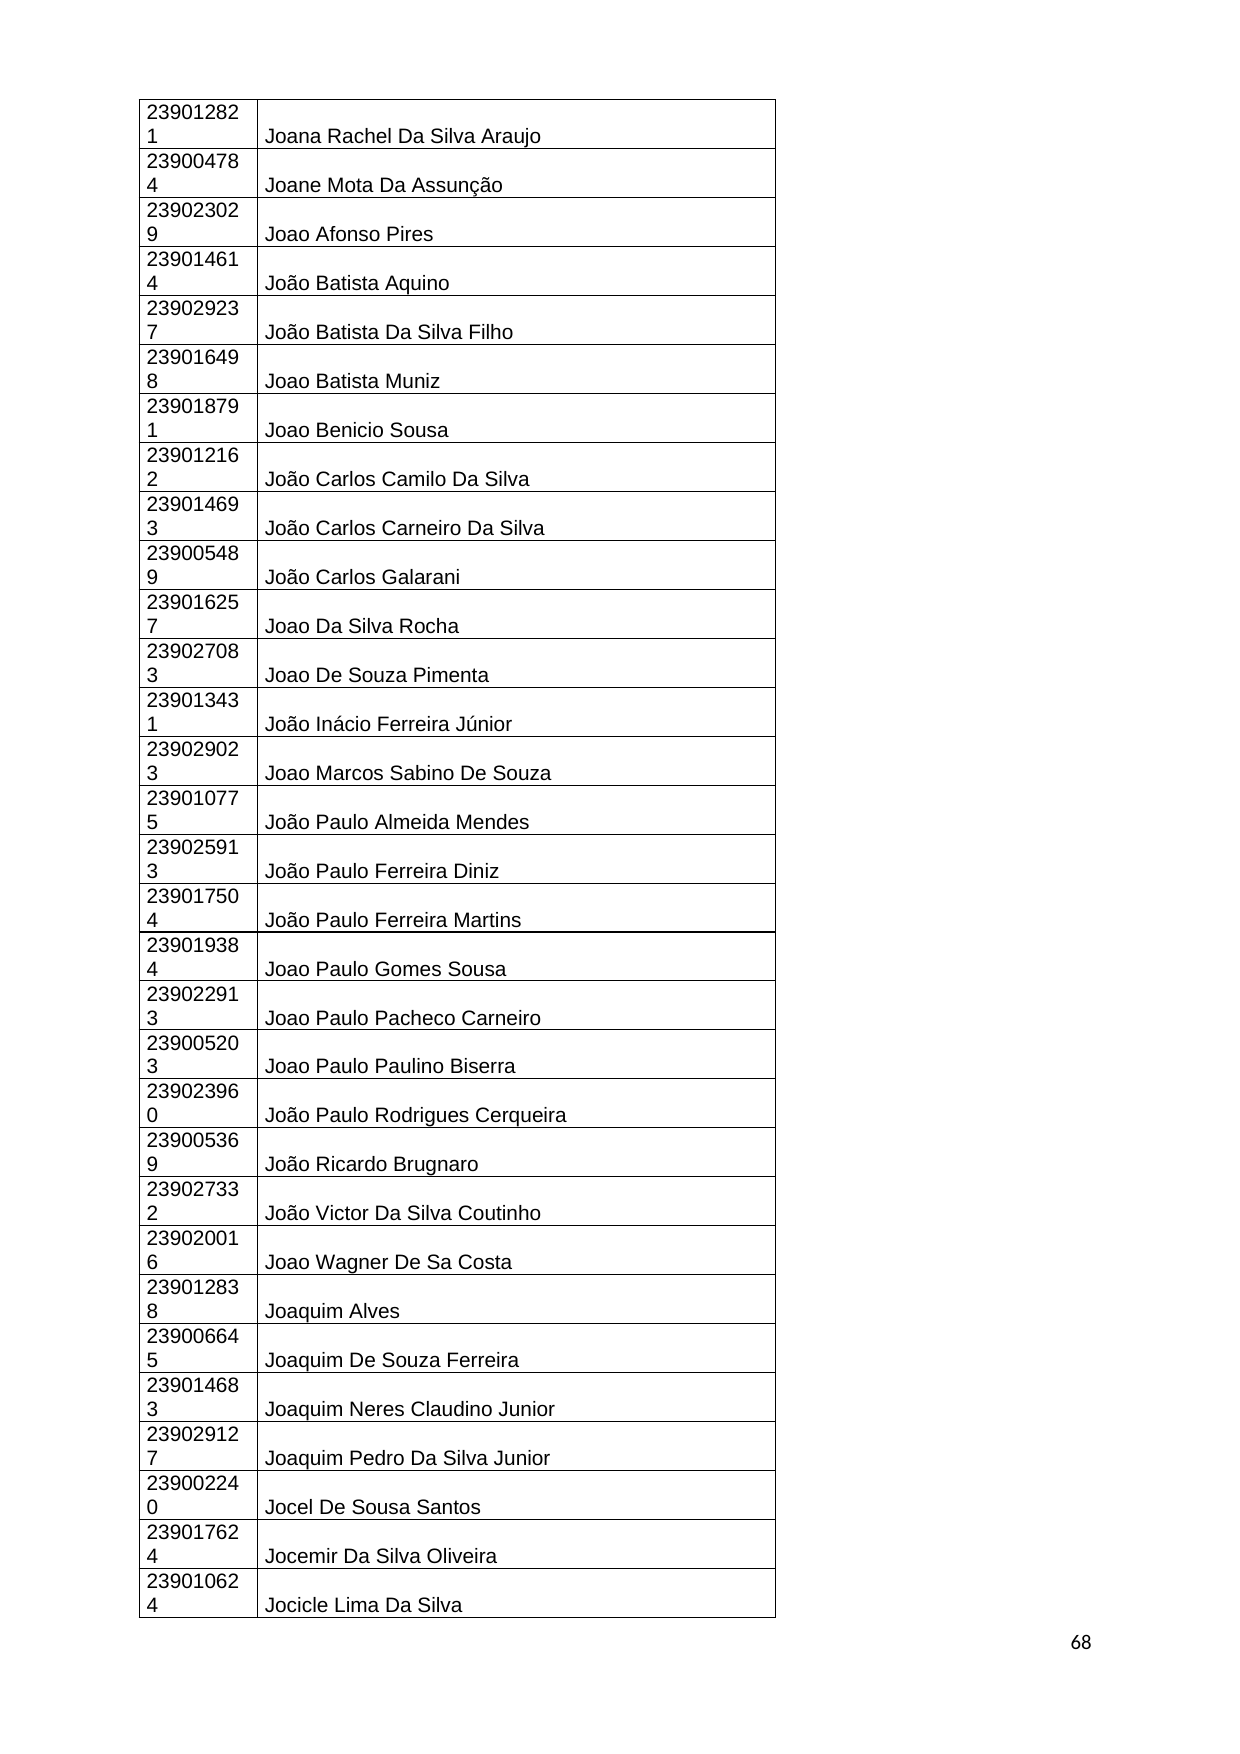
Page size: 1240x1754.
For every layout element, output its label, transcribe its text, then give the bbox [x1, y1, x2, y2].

table_cell João Batista Da Silva Filho [258, 296, 775, 344]
table_cell Joaquim Pedro Da Silva Junior [258, 1422, 775, 1470]
table_cell João Ricardo Brugnaro [258, 1128, 775, 1176]
table_cell João Paulo Ferreira Diniz [258, 835, 775, 882]
table_cell Joao Paulo Paulino Biserra [258, 1030, 775, 1078]
table_cell Jocel De Sousa Santos [258, 1471, 775, 1519]
table_cell 239013431 [140, 688, 257, 736]
table_cell 239027332 [140, 1177, 257, 1225]
table_cell João Paulo Rodrigues Cerqueira [258, 1079, 775, 1127]
table_cell 239006645 [140, 1324, 257, 1372]
table_cell Joaquim Alves [258, 1275, 775, 1323]
table_cell 239010775 [140, 786, 257, 833]
table_cell 239017504 [140, 884, 257, 931]
table_cell 239012838 [140, 1275, 257, 1323]
table_cell Joao Batista Muniz [258, 345, 775, 393]
table_cell 239005369 [140, 1128, 257, 1176]
table_cell 239005489 [140, 541, 257, 589]
table_cell Joane Mota Da Assunção [258, 149, 775, 197]
table_cell 239019384 [140, 933, 257, 980]
table_cell Joana Rachel Da Silva Araujo [258, 100, 775, 148]
table_cell 239014693 [140, 492, 257, 540]
table_cell João Carlos Camilo Da Silva [258, 443, 775, 491]
table_cell 239014614 [140, 247, 257, 295]
table_cell Joao Marcos Sabino De Souza [258, 737, 775, 784]
table_cell Joao Paulo Pacheco Carneiro [258, 981, 775, 1029]
table_cell 239027083 [140, 639, 257, 687]
table_cell 239029237 [140, 296, 257, 344]
table_cell 239010624 [140, 1569, 257, 1617]
table_cell 239023960 [140, 1079, 257, 1127]
table_cell João Carlos Galarani [258, 541, 775, 589]
table_cell João Batista Aquino [258, 247, 775, 295]
table_cell 239002240 [140, 1471, 257, 1519]
table_cell 239014683 [140, 1373, 257, 1421]
table_cell 239022913 [140, 981, 257, 1029]
table_cell João Inácio Ferreira Júnior [258, 688, 775, 736]
table_cell 239029127 [140, 1422, 257, 1470]
table_cell 239017624 [140, 1520, 257, 1568]
table_cell 239005203 [140, 1030, 257, 1078]
table_cell Joao Da Silva Rocha [258, 590, 775, 638]
table_cell 239016257 [140, 590, 257, 638]
table_cell 239029023 [140, 737, 257, 784]
table_cell Joao Paulo Gomes Sousa [258, 933, 775, 980]
table_cell Joaquim De Souza Ferreira [258, 1324, 775, 1372]
table_cell 239025913 [140, 835, 257, 882]
table_cell 239020016 [140, 1226, 257, 1274]
table_cell 239016498 [140, 345, 257, 393]
table_cell Jocemir Da Silva Oliveira [258, 1520, 775, 1568]
table_cell Joao De Souza Pimenta [258, 639, 775, 687]
table_cell Joao Wagner De Sa Costa [258, 1226, 775, 1274]
table_cell João Paulo Ferreira Martins [258, 884, 775, 931]
table_cell Joaquim Neres Claudino Junior [258, 1373, 775, 1421]
table_cell João Paulo Almeida Mendes [258, 786, 775, 833]
table_cell 239012821 [140, 100, 257, 148]
table_cell João Carlos Carneiro Da Silva [258, 492, 775, 540]
table_cell Jocicle Lima Da Silva [258, 1569, 775, 1617]
table_cell 239018791 [140, 394, 257, 442]
table_cell Joao Benicio Sousa [258, 394, 775, 442]
table_cell João Victor Da Silva Coutinho [258, 1177, 775, 1225]
table_cell Joao Afonso Pires [258, 198, 775, 246]
table_cell 239023029 [140, 198, 257, 246]
table_cell 239004784 [140, 149, 257, 197]
table_cell 239012162 [140, 443, 257, 491]
